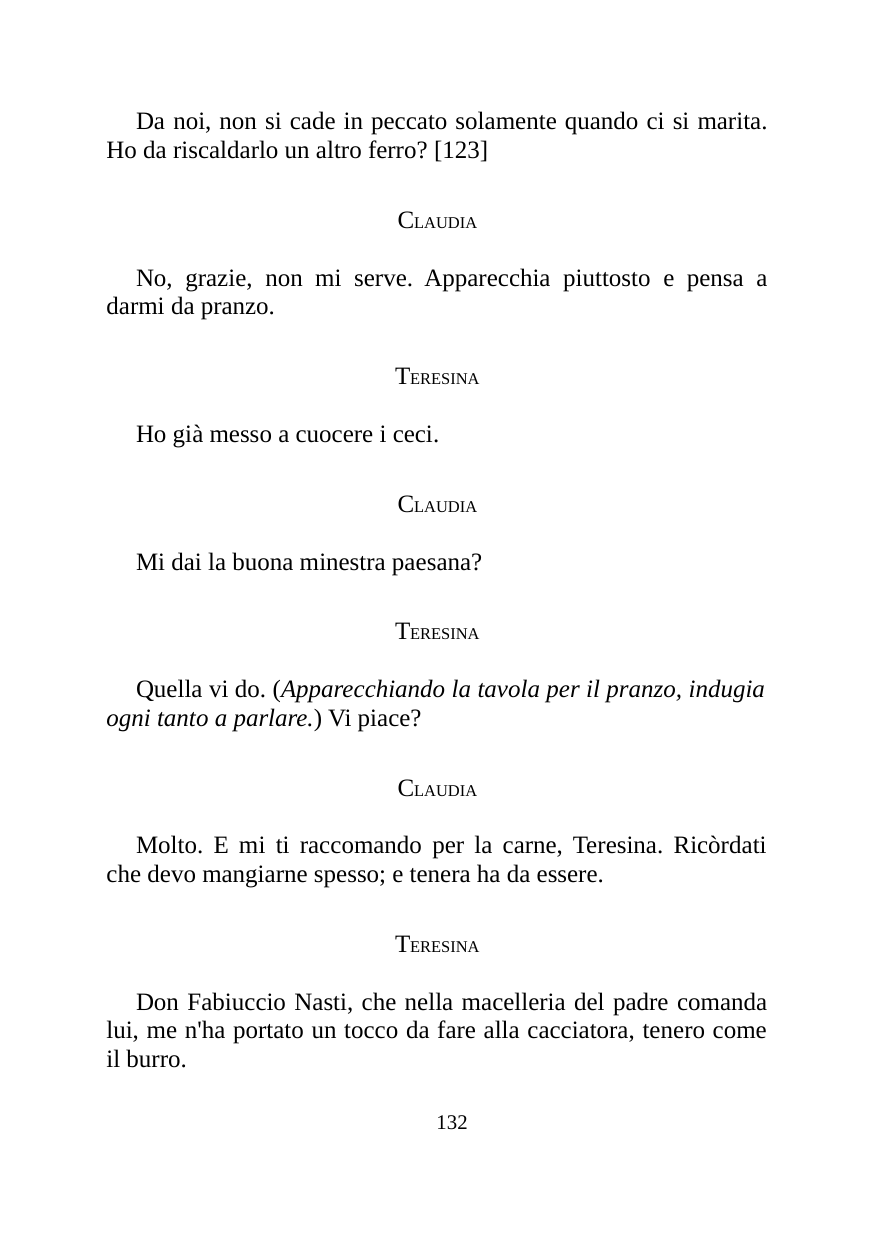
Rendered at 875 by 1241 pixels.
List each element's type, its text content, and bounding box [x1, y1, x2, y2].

text Teresina [106, 929, 768, 958]
text Teresina [106, 361, 768, 390]
text Teresina [106, 616, 768, 645]
text Claudia [106, 205, 768, 233]
text Quella vi do. (Apparecchiando la tavola per il pranzo, indugia ogni tanto a parlare.) Vi piace? [106, 674, 768, 732]
text Claudia [106, 773, 768, 801]
text Mi dai la buona minestra paesana? [106, 547, 768, 575]
text Da noi, non si cade in peccato solamente quando ci si marita. Ho da riscaldarlo un altro ferro? [123] [106, 106, 768, 164]
text Don Fabiuccio Nasti, che nella macelleria del padre comanda lui, me n'ha portato un tocco da fare alla cacciatora, tenero come il burro. [106, 987, 768, 1073]
text Molto. E mi ti raccomando per la carne, Teresina. Ricòrdati che devo mangiarne spesso; e tenera ha da essere. [106, 831, 768, 888]
text Ho già messo a cuocere i ceci. [106, 419, 768, 448]
text Claudia [106, 489, 768, 517]
text No, grazie, non mi serve. Apparecchia piuttosto e pensa a darmi da pranzo. [106, 263, 768, 320]
